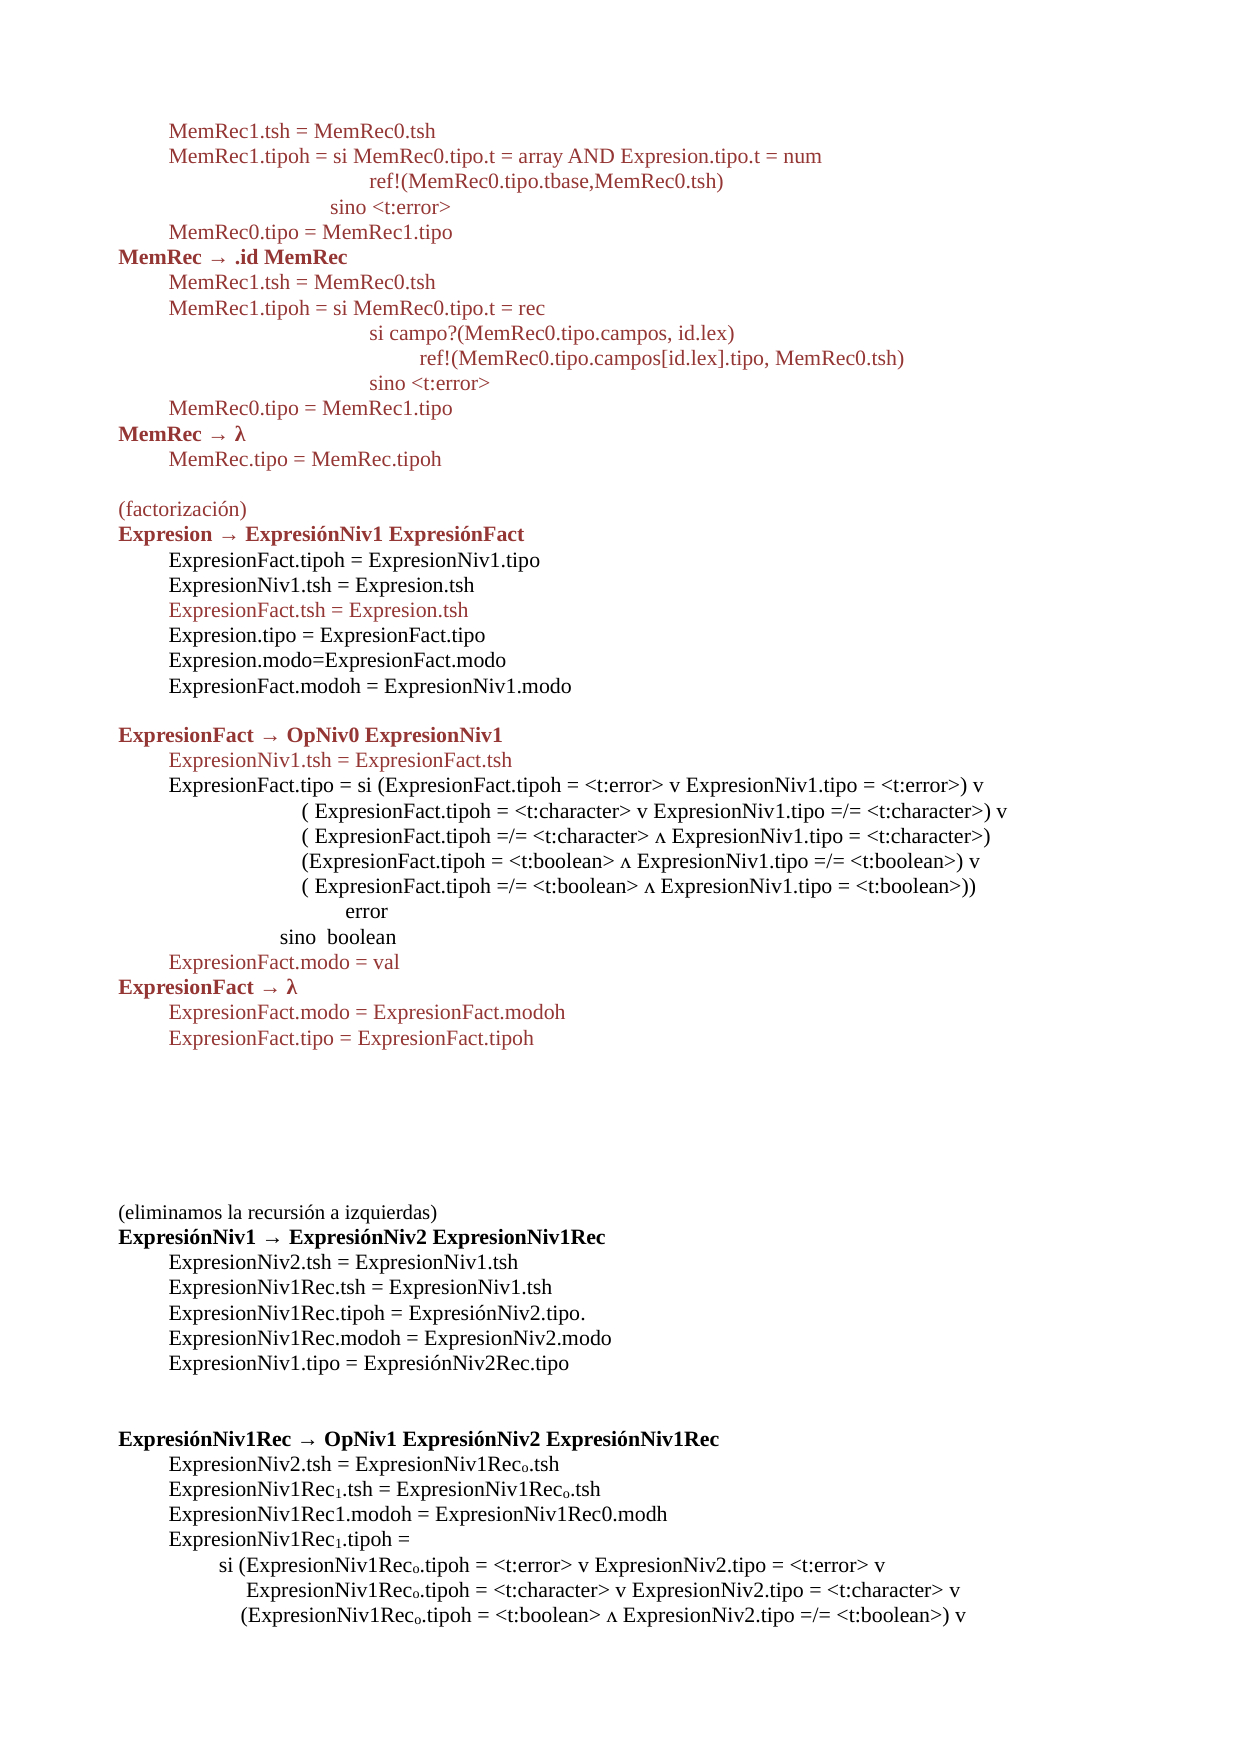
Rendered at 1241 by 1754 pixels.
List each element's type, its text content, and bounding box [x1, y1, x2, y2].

text ExpresionNiv1.tipo = ExpresiónNiv2Rec.tipo [118, 1350, 1122, 1375]
text MemRec1.tsh = MemRec0.tsh [118, 269, 1122, 294]
text ExpresionFact.modo = val [118, 949, 1122, 974]
text ExpresionNiv1Rec.modoh = ExpresionNiv2.modo [118, 1325, 1122, 1350]
text ExpresiónNiv1 → ExpresiónNiv2 ExpresionNiv1Rec [118, 1224, 1122, 1249]
text ExpresionNiv1Rec1.tipoh = [118, 1526, 1122, 1552]
text ExpresionNiv1Reco.tipoh = <t:character> v ExpresionNiv2.tipo = <t:character> v [118, 1577, 1122, 1602]
text si campo?(MemRec0.tipo.campos, id.lex) [118, 320, 1122, 345]
text ( ExpresionFact.tipoh = <t:character> v ExpresionNiv1.tipo =/= <t:character>) v [118, 798, 1122, 823]
text si (ExpresionNiv1Reco.tipoh = <t:error> v ExpresionNiv2.tipo = <t:error> v [118, 1552, 1122, 1577]
text MemRec1.tipoh = si MemRec0.tipo.t = array AND Expresion.tipo.t = num [118, 143, 1122, 168]
text ExpresionFact.tipo = ExpresionFact.tipoh [118, 1024, 1122, 1050]
text sino boolean [118, 924, 1122, 949]
text MemRec1.tsh = MemRec0.tsh [118, 118, 1122, 143]
text MemRec → λ [118, 421, 1122, 446]
text MemRec0.tipo = MemRec1.tipo [118, 219, 1122, 244]
text ExpresionNiv1.tsh = Expresion.tsh [118, 572, 1122, 597]
text ( ExpresionFact.tipoh =/= <t:character> ᴧ ExpresionNiv1.tipo = <t:character>) [118, 823, 1122, 848]
text ExpresionNiv1Rec.tipoh = ExpresiónNiv2.tipo. [118, 1299, 1122, 1325]
text ExpresionFact.tsh = Expresion.tsh [118, 597, 1122, 622]
text ExpresionFact.tipo = si (ExpresionFact.tipoh = <t:error> v ExpresionNiv1.tipo = <t:error>) v [118, 772, 1122, 798]
text ExpresionNiv1Rec1.tsh = ExpresionNiv1Reco.tsh [118, 1476, 1122, 1501]
text ExpresionNiv1Rec1.modoh = ExpresionNiv1Rec0.modh [118, 1501, 1122, 1526]
text MemRec.tipo = MemRec.tipoh [118, 446, 1122, 471]
text (factorización) [118, 496, 1122, 521]
text (ExpresionFact.tipoh = <t:boolean> ᴧ ExpresionNiv1.tipo =/= <t:boolean>) v [118, 848, 1122, 873]
text MemRec → .id MemRec [118, 244, 1122, 269]
text ExpresionFact.tipoh = ExpresionNiv1.tipo [118, 547, 1122, 572]
text ExpresionFact.modo = ExpresionFact.modoh [118, 999, 1122, 1024]
text (ExpresionNiv1Reco.tipoh = <t:boolean> ᴧ ExpresionNiv2.tipo =/= <t:boolean>) v [118, 1602, 1122, 1627]
text MemRec0.tipo = MemRec1.tipo [118, 395, 1122, 421]
text ExpresionNiv2.tsh = ExpresionNiv1Reco.tsh [118, 1451, 1122, 1476]
text ExpresionNiv1Rec.tsh = ExpresionNiv1.tsh [118, 1274, 1122, 1299]
text MemRec1.tipoh = si MemRec0.tipo.t = rec [118, 294, 1122, 320]
text Expresion.modo=ExpresionFact.modo [118, 647, 1122, 673]
text ( ExpresionFact.tipoh =/= <t:boolean> ᴧ ExpresionNiv1.tipo = <t:boolean>)) [118, 873, 1122, 898]
text error [118, 898, 1122, 924]
text ExpresionFact → λ [118, 974, 1122, 999]
text ref!(MemRec0.tipo.tbase,MemRec0.tsh) [118, 168, 1122, 194]
text Expresion → ExpresiónNiv1 ExpresiónFact [118, 521, 1122, 547]
text ExpresionNiv1.tsh = ExpresionFact.tsh [118, 747, 1122, 772]
text sino <t:error> [118, 194, 1122, 219]
text ExpresionFact.modoh = ExpresionNiv1.modo [118, 673, 1122, 698]
text ExpresionNiv2.tsh = ExpresionNiv1.tsh [118, 1249, 1122, 1274]
text (eliminamos la recursión a izquierdas) [118, 1200, 1122, 1224]
text ExpresionFact → OpNiv0 ExpresionNiv1 [118, 722, 1122, 747]
text sino <t:error> [118, 370, 1122, 395]
text Expresion.tipo = ExpresionFact.tipo [118, 622, 1122, 647]
text ExpresiónNiv1Rec → OpNiv1 ExpresiónNiv2 ExpresiónNiv1Rec [118, 1426, 1122, 1451]
text ref!(MemRec0.tipo.campos[id.lex].tipo, MemRec0.tsh) [118, 345, 1122, 370]
